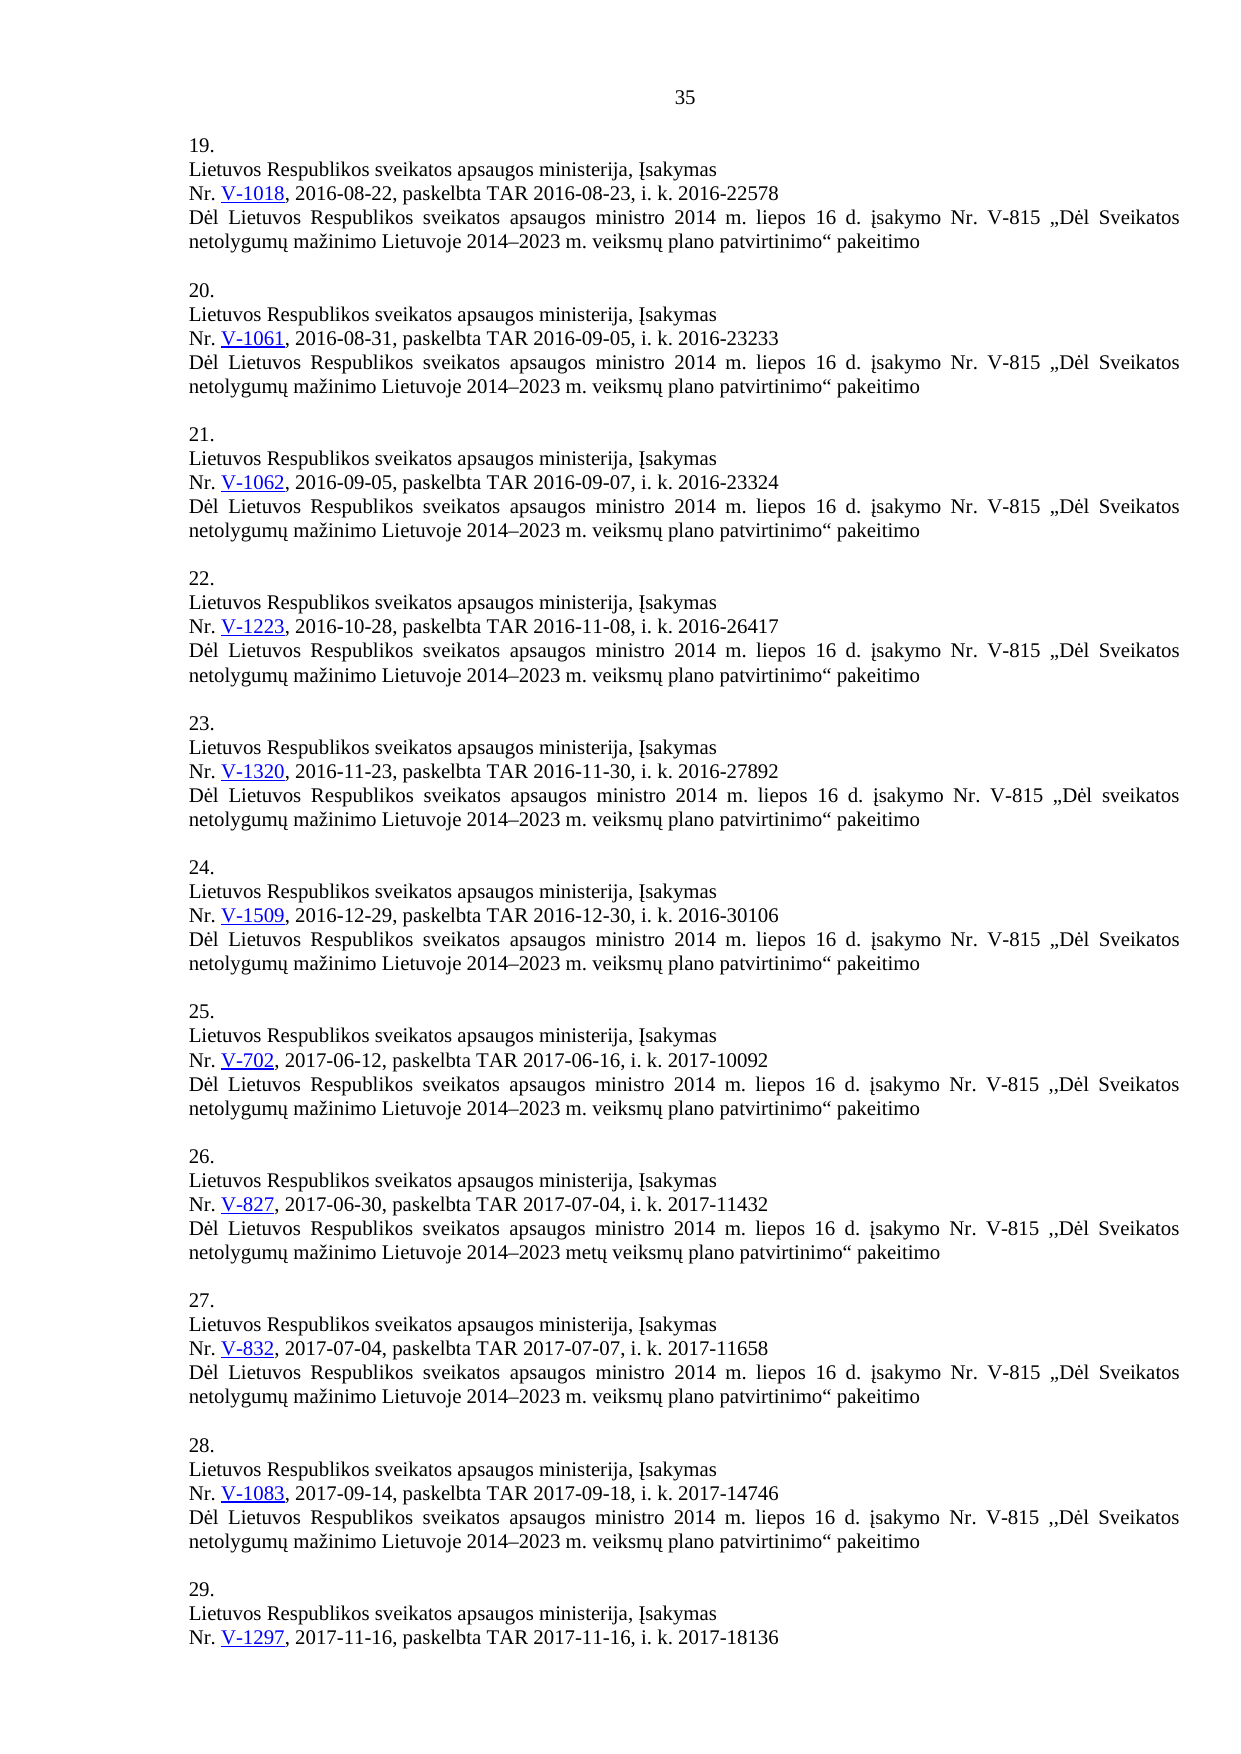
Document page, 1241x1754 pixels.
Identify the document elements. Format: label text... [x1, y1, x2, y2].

text Dėl Lietuvos Respublikos sveikatos apsaugos ministro 2014 m. liepos 16 d. įsakymo Nr. V-815 ,,Dėl Sveikatos netolygumų mažinimo Lietuvoje 2014–2023 m. veiksmų plano patvirtinimo“ pakeitimo [188, 1505, 1181, 1553]
text Lietuvos Respublikos sveikatos apsaugos ministerija, Įsakymas [188, 1168, 1181, 1192]
text Nr. V-1083, 2017-09-14, paskelbta TAR 2017-09-18, i. k. 2017-14746 [188, 1481, 1181, 1505]
text Dėl Lietuvos Respublikos sveikatos apsaugos ministro 2014 m. liepos 16 d. įsakymo Nr. V-815 „Dėl Sveikatos netolygumų mažinimo Lietuvoje 2014–2023 m. veiksmų plano patvirtinimo“ pakeitimo [188, 638, 1181, 687]
text Dėl Lietuvos Respublikos sveikatos apsaugos ministro 2014 m. liepos 16 d. įsakymo Nr. V-815 „Dėl Sveikatos netolygumų mažinimo Lietuvoje 2014–2023 m. veiksmų plano patvirtinimo“ pakeitimo [188, 350, 1181, 398]
text Nr. V-702, 2017-06-12, paskelbta TAR 2017-06-16, i. k. 2017-10092 [188, 1047, 1181, 1072]
text Lietuvos Respublikos sveikatos apsaugos ministerija, Įsakymas [188, 879, 1181, 903]
text Dėl Lietuvos Respublikos sveikatos apsaugos ministro 2014 m. liepos 16 d. įsakymo Nr. V-815 „Dėl Sveikatos netolygumų mažinimo Lietuvoje 2014–2023 m. veiksmų plano patvirtinimo“ pakeitimo [188, 1360, 1181, 1408]
text Nr. V-1223, 2016-10-28, paskelbta TAR 2016-11-08, i. k. 2016-26417 [188, 614, 1181, 638]
text Nr. V-1509, 2016-12-29, paskelbta TAR 2016-12-30, i. k. 2016-30106 [188, 903, 1181, 927]
text 24. [188, 855, 1181, 879]
text Nr. V-827, 2017-06-30, paskelbta TAR 2017-07-04, i. k. 2017-11432 [188, 1192, 1181, 1216]
text 26. [188, 1144, 1181, 1168]
text Dėl Lietuvos Respublikos sveikatos apsaugos ministro 2014 m. liepos 16 d. įsakymo Nr. V-815 ,,Dėl Sveikatos netolygumų mažinimo Lietuvoje 2014–2023 metų veiksmų plano patvirtinimo“ pakeitimo [188, 1216, 1181, 1264]
text 20. [188, 277, 1181, 302]
text 23. [188, 711, 1181, 735]
text Nr. V-832, 2017-07-04, paskelbta TAR 2017-07-07, i. k. 2017-11658 [188, 1336, 1181, 1360]
text Lietuvos Respublikos sveikatos apsaugos ministerija, Įsakymas [188, 302, 1181, 326]
text Nr. V-1061, 2016-08-31, paskelbta TAR 2016-09-05, i. k. 2016-23233 [188, 326, 1181, 350]
text Lietuvos Respublikos sveikatos apsaugos ministerija, Įsakymas [188, 1023, 1181, 1047]
text Dėl Lietuvos Respublikos sveikatos apsaugos ministro 2014 m. liepos 16 d. įsakymo Nr. V-815 ,,Dėl Sveikatos netolygumų mažinimo Lietuvoje 2014–2023 m. veiksmų plano patvirtinimo“ pakeitimo [188, 1072, 1181, 1120]
text 25. [188, 999, 1181, 1023]
text Lietuvos Respublikos sveikatos apsaugos ministerija, Įsakymas [188, 735, 1181, 759]
text Lietuvos Respublikos sveikatos apsaugos ministerija, Įsakymas [188, 1312, 1181, 1336]
text 19. [188, 133, 1181, 157]
text Lietuvos Respublikos sveikatos apsaugos ministerija, Įsakymas [188, 590, 1181, 614]
text 28. [188, 1432, 1181, 1457]
text Dėl Lietuvos Respublikos sveikatos apsaugos ministro 2014 m. liepos 16 d. įsakymo Nr. V-815 „Dėl Sveikatos netolygumų mažinimo Lietuvoje 2014–2023 m. veiksmų plano patvirtinimo“ pakeitimo [188, 205, 1181, 253]
text Lietuvos Respublikos sveikatos apsaugos ministerija, Įsakymas [188, 1457, 1181, 1481]
text Nr. V-1062, 2016-09-05, paskelbta TAR 2016-09-07, i. k. 2016-23324 [188, 470, 1181, 494]
text 21. [188, 422, 1181, 446]
text Dėl Lietuvos Respublikos sveikatos apsaugos ministro 2014 m. liepos 16 d. įsakymo Nr. V-815 „Dėl sveikatos netolygumų mažinimo Lietuvoje 2014–2023 m. veiksmų plano patvirtinimo“ pakeitimo [188, 783, 1181, 831]
text Nr. V-1320, 2016-11-23, paskelbta TAR 2016-11-30, i. k. 2016-27892 [188, 759, 1181, 783]
text 22. [188, 566, 1181, 590]
text 27. [188, 1288, 1181, 1312]
text Nr. V-1018, 2016-08-22, paskelbta TAR 2016-08-23, i. k. 2016-22578 [188, 181, 1181, 205]
text Lietuvos Respublikos sveikatos apsaugos ministerija, Įsakymas [188, 157, 1181, 181]
text Lietuvos Respublikos sveikatos apsaugos ministerija, Įsakymas [188, 446, 1181, 470]
text Dėl Lietuvos Respublikos sveikatos apsaugos ministro 2014 m. liepos 16 d. įsakymo Nr. V-815 „Dėl Sveikatos netolygumų mažinimo Lietuvoje 2014–2023 m. veiksmų plano patvirtinimo“ pakeitimo [188, 494, 1181, 542]
text Dėl Lietuvos Respublikos sveikatos apsaugos ministro 2014 m. liepos 16 d. įsakymo Nr. V-815 „Dėl Sveikatos netolygumų mažinimo Lietuvoje 2014–2023 m. veiksmų plano patvirtinimo“ pakeitimo [188, 927, 1181, 975]
text 29. [188, 1577, 1181, 1601]
text Nr. V-1297, 2017-11-16, paskelbta TAR 2017-11-16, i. k. 2017-18136 [188, 1625, 1181, 1649]
text Lietuvos Respublikos sveikatos apsaugos ministerija, Įsakymas [188, 1601, 1181, 1625]
